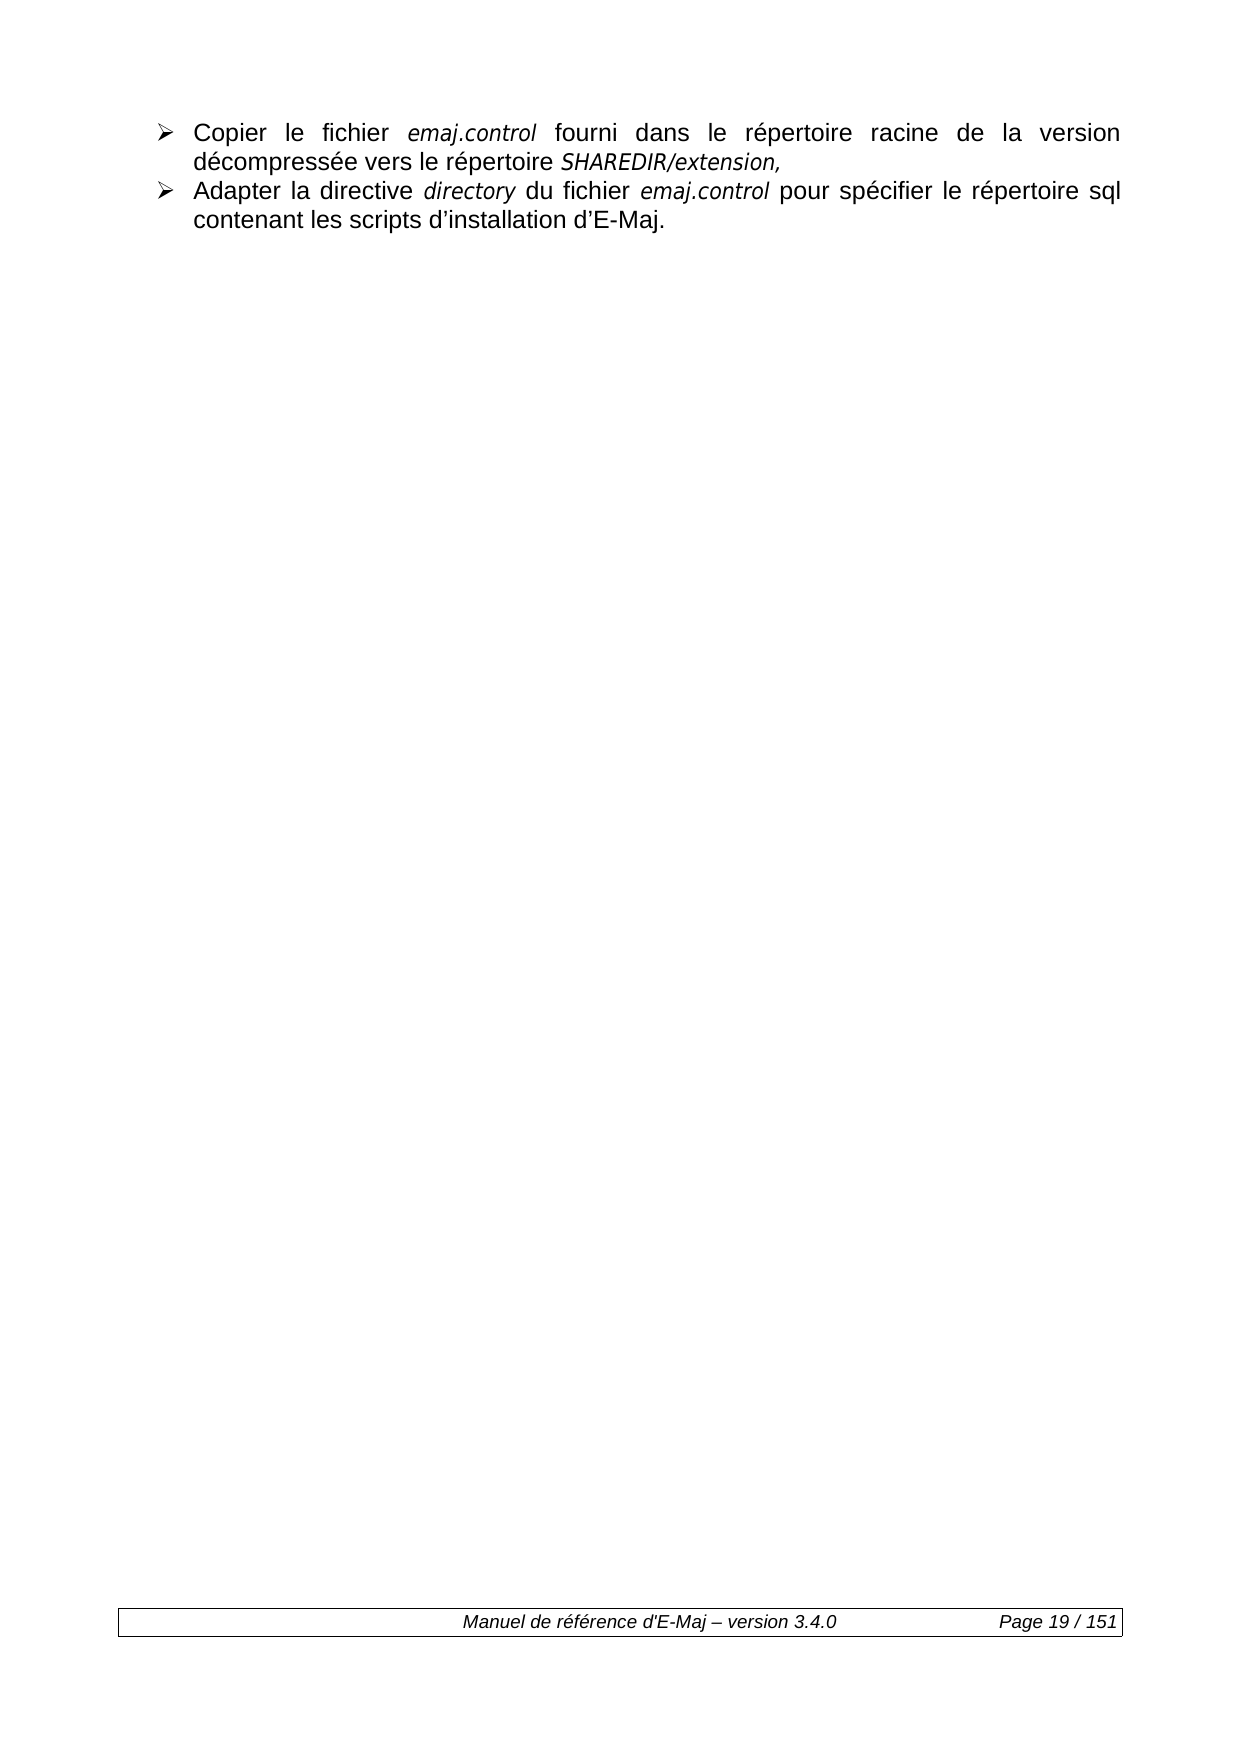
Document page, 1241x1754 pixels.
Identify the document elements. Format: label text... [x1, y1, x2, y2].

list Adapter la directive directory du fichier emaj.control pour spécifier le répertoire sql contenant les scripts d’installation d’E-Maj. [156, 176, 1122, 234]
list Copier le fichier emaj.control fourni dans le répertoire racine de la version décompressée vers le répertoire SHAREDIR/extension, [156, 118, 1122, 176]
